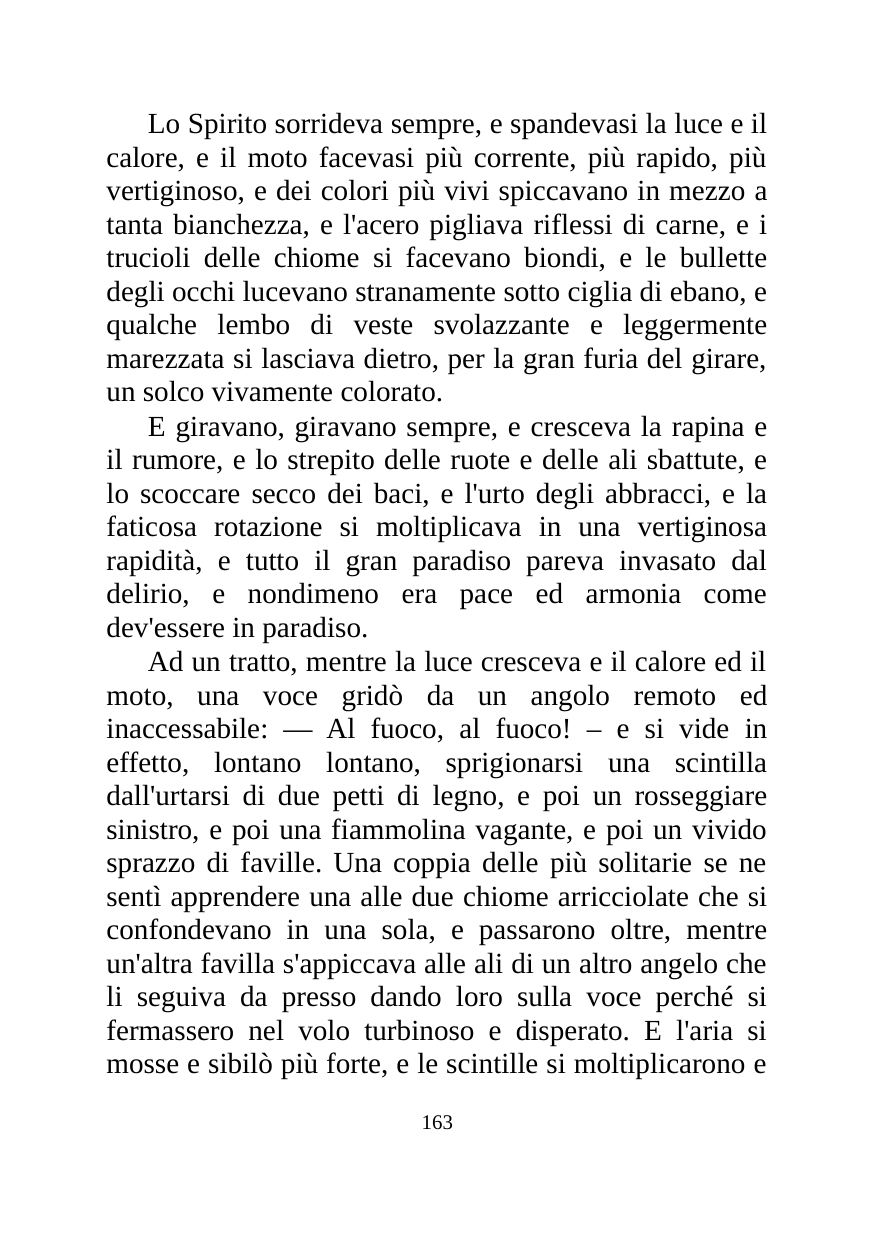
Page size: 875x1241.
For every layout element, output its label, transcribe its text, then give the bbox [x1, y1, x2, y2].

text E giravano, giravano sempre, e cresceva la rapina e il rumore, e lo strepito delle ruote e delle ali sbattute, e lo scoccare secco dei baci, e l'urto degli abbracci, e la faticosa rotazione si moltiplicava in una vertiginosa rapidità, e tutto il gran paradiso pareva invasato dal delirio, e nondimeno era pace ed armonia come dev'essere in paradiso. [106, 409, 768, 643]
text Lo Spirito sorrideva sempre, e spandevasi la luce e il calore, e il moto facevasi più corrente, più rapido, più vertiginoso, e dei colori più vivi spiccavano in mezzo a tanta bianchezza, e l'acero pigliava riflessi di carne, e i trucioli delle chiome si facevano biondi, e le bullette degli occhi lucevano stranamente sotto ciglia di ebano, e qualche lembo di veste svolazzante e leggermente marezzata si lasciava dietro, per la gran furia del girare, un solco vivamente colorato. [106, 106, 768, 408]
text Ad un tratto, mentre la luce cresceva e il calore ed il moto, una voce gridò da un angolo remoto ed inaccessabile: — Al fuoco, al fuoco! – e si vide in effetto, lontano lontano, sprigionarsi una scintilla dall'urtarsi di due petti di legno, e poi un rosseggiare sinistro, e poi una fiammolina vagante, e poi un vivido sprazzo di faville. Una coppia delle più solitarie se ne sentì apprendere una alle due chiome arricciolate che si confondevano in una sola, e passarono oltre, mentre un'altra favilla s'appiccava alle ali di un altro angelo che li seguiva da presso dando loro sulla voce perché si fermassero nel volo turbinoso e disperato. E l'aria si mosse e sibilò più forte, e le scintille si moltiplicarono e [106, 644, 768, 1080]
